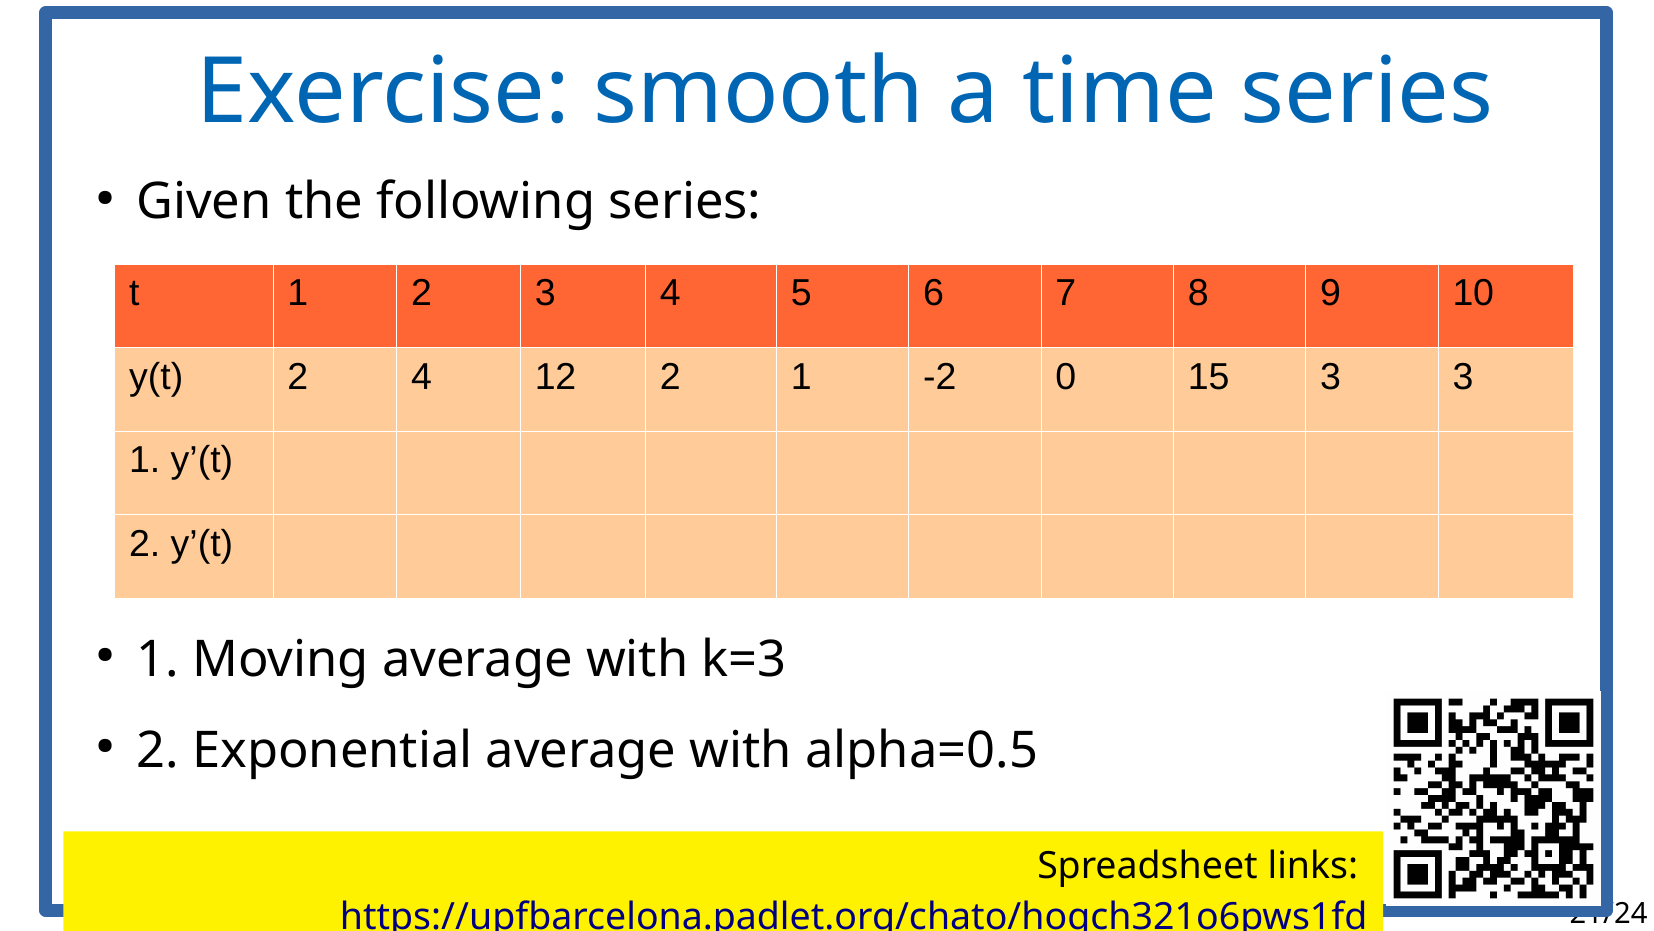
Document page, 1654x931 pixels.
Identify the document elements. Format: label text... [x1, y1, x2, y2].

table_cell 12 [521, 348, 645, 431]
table_cell [646, 432, 776, 514]
table_header 9 [1306, 265, 1438, 347]
table_cell [1306, 432, 1438, 514]
table_cell [521, 432, 645, 514]
table_cell -2 [909, 348, 1041, 431]
table_cell 3 [1306, 348, 1438, 431]
table_header 7 [1042, 265, 1173, 347]
table_header 10 [1439, 265, 1573, 347]
table_cell [397, 515, 520, 598]
table_cell [909, 432, 1041, 514]
table_cell [1439, 432, 1573, 514]
table_cell [274, 432, 396, 514]
table_cell 1 [777, 348, 908, 431]
table_cell 2. y’(t) [115, 515, 273, 598]
table_cell 1. y’(t) [115, 432, 273, 514]
table_header 4 [646, 265, 776, 347]
table_cell [777, 432, 908, 514]
table_cell 2 [646, 348, 776, 431]
title Exercise: smooth a time series [82, 19, 1600, 160]
table_cell [274, 515, 396, 598]
table_header 1 [274, 265, 396, 347]
table_cell [1174, 515, 1305, 598]
table_header 2 [397, 265, 520, 347]
list Given the following series: 1. Moving average with k=3 2. Exponential average with alpha=0.5 [82, 164, 1571, 785]
table_cell [1306, 515, 1438, 598]
table_cell 0 [1042, 348, 1173, 431]
table_header 3 [521, 265, 645, 347]
picture [1386, 691, 1601, 906]
table_cell [397, 432, 520, 514]
table_cell y(t) [115, 348, 273, 431]
table_cell 15 [1174, 348, 1305, 431]
table_cell 3 [1439, 348, 1573, 431]
table_cell 4 [397, 348, 520, 431]
table_cell [521, 515, 645, 598]
table_cell [909, 515, 1041, 598]
table_header 6 [909, 265, 1041, 347]
text_box Spreadsheet links: https://upfbarcelona.padlet.org/chato/hogch321o6pws1fd [63, 831, 1384, 904]
table_header 5 [777, 265, 908, 347]
table_cell [646, 515, 776, 598]
table_header t [115, 265, 273, 347]
table_cell [1042, 515, 1173, 598]
table_cell [777, 515, 908, 598]
table_cell [1042, 432, 1173, 514]
table_cell [1439, 515, 1573, 598]
table_cell 2 [274, 348, 396, 431]
table_header 8 [1174, 265, 1305, 347]
table_cell [1174, 432, 1305, 514]
